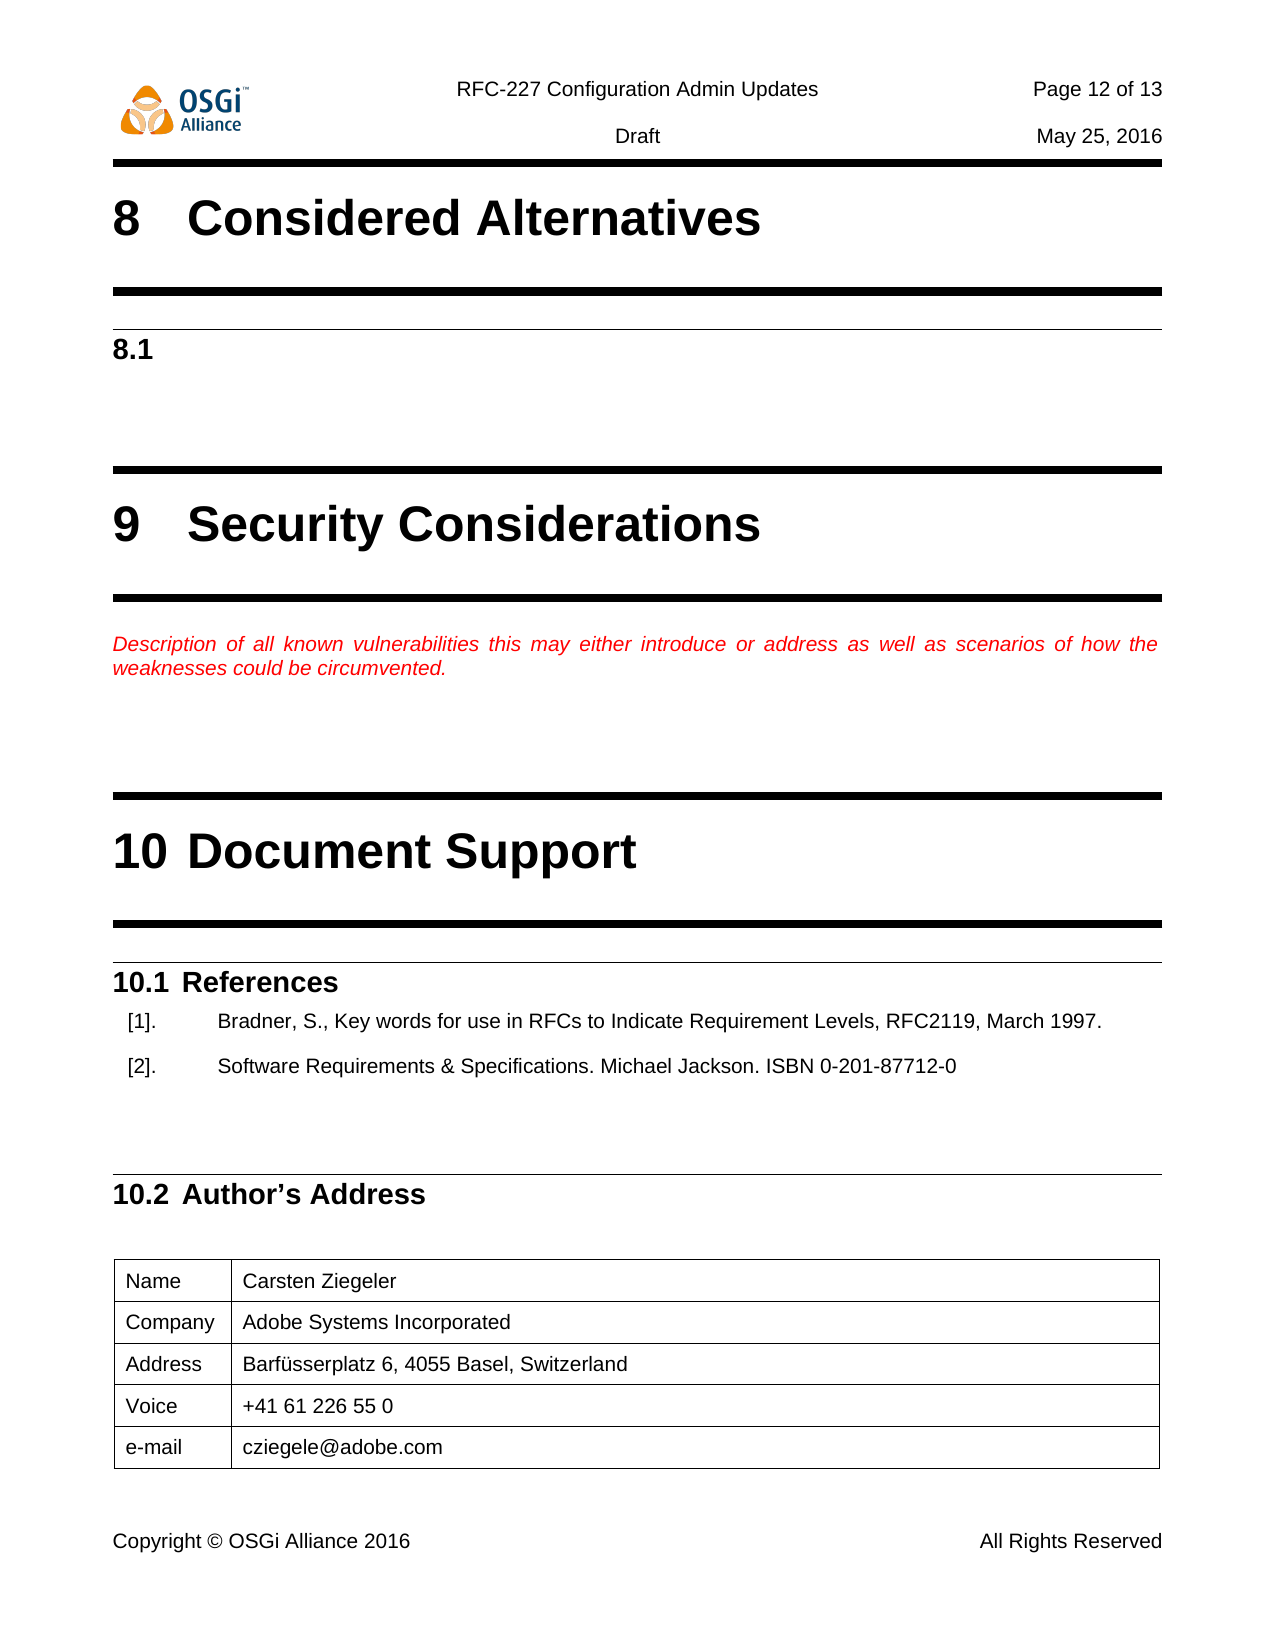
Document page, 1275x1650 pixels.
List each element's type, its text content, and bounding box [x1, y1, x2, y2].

text Description of all known vulnerabilities this may either introduce or address as well as scenarios of how the weaknesses could be circumvented. [112, 631, 1162, 679]
subtitle Author’s Address [112, 1175, 1162, 1210]
table_cell e-mail [115, 1427, 231, 1467]
table_cell Barfüsserplatz 6, 4055 Basel, Switzerland [232, 1344, 1159, 1384]
table_header Carsten Ziegeler [232, 1260, 1159, 1301]
table_cell Adobe Systems Incorporated [232, 1302, 1159, 1342]
table_header Name [115, 1260, 231, 1301]
table_cell Voice [115, 1385, 231, 1426]
table_cell cziegele@adobe.com [232, 1427, 1159, 1467]
picture [113, 78, 257, 142]
table_cell Company [115, 1302, 231, 1342]
list Software Requirements & Specifications. Michael Jackson. ISBN 0-201-87712-0 [127, 1054, 1162, 1078]
table_cell +41 61 226 55 0 [232, 1385, 1159, 1426]
subtitle Security Considerations [112, 467, 1162, 602]
subtitle References [112, 963, 1162, 998]
list Bradner, S., Key words for use in RFCs to Indicate Requirement Levels, RFC2119, March 1997. [127, 1009, 1162, 1033]
subtitle Considered Alternatives [112, 160, 1162, 296]
subtitle Document Support [112, 793, 1162, 928]
table_cell Address [115, 1344, 231, 1384]
